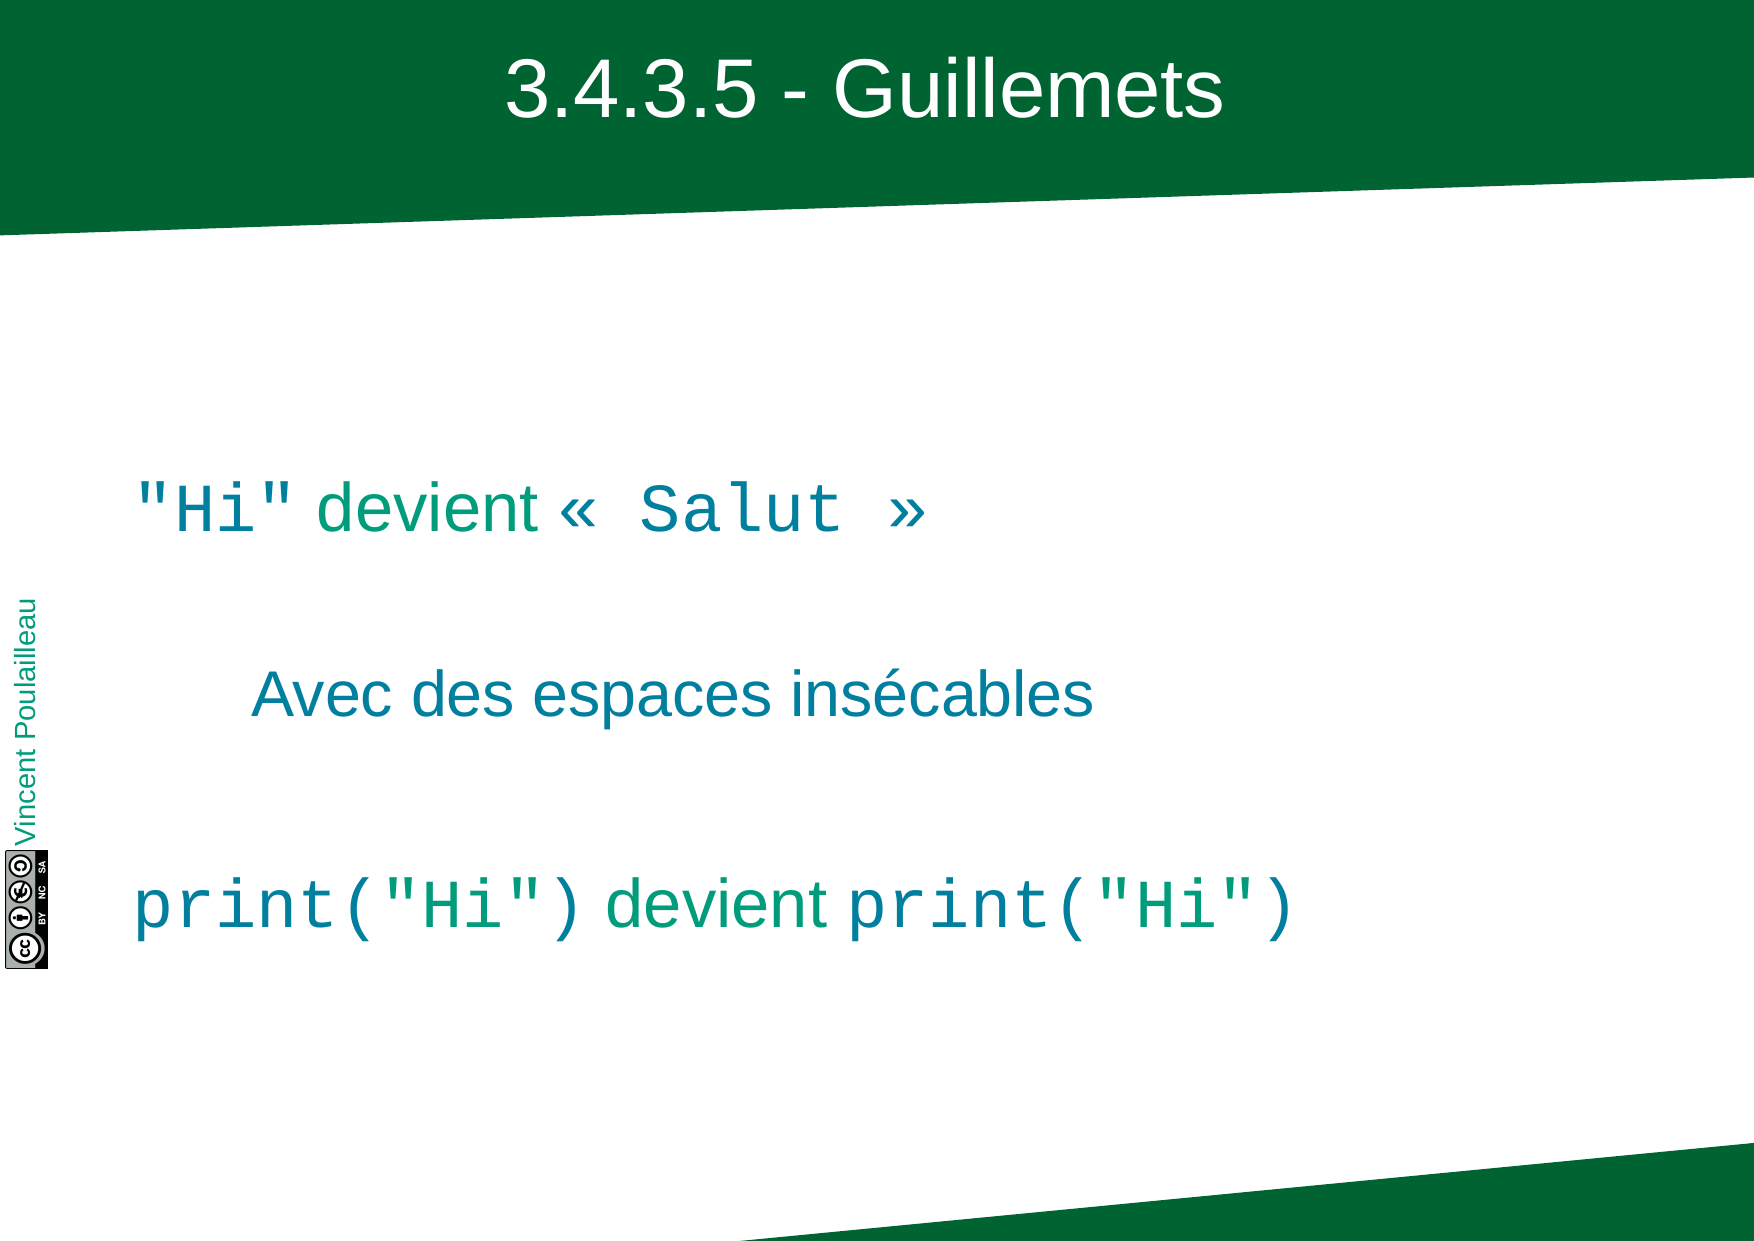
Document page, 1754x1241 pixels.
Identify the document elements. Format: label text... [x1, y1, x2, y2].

text_box [0, 178, 1740, 236]
text_box [739, 1142, 1754, 1241]
text_box 3.4.3.5 - Guillemets [0, 0, 1754, 178]
text_box © 2019 Vincent Poulailleau [1, 448, 61, 1099]
text_box "Hi" devient « Salut » Avec des espaces insécables print("Hi") devient print("Hi") [0, 178, 1754, 1241]
picture [5, 850, 48, 969]
